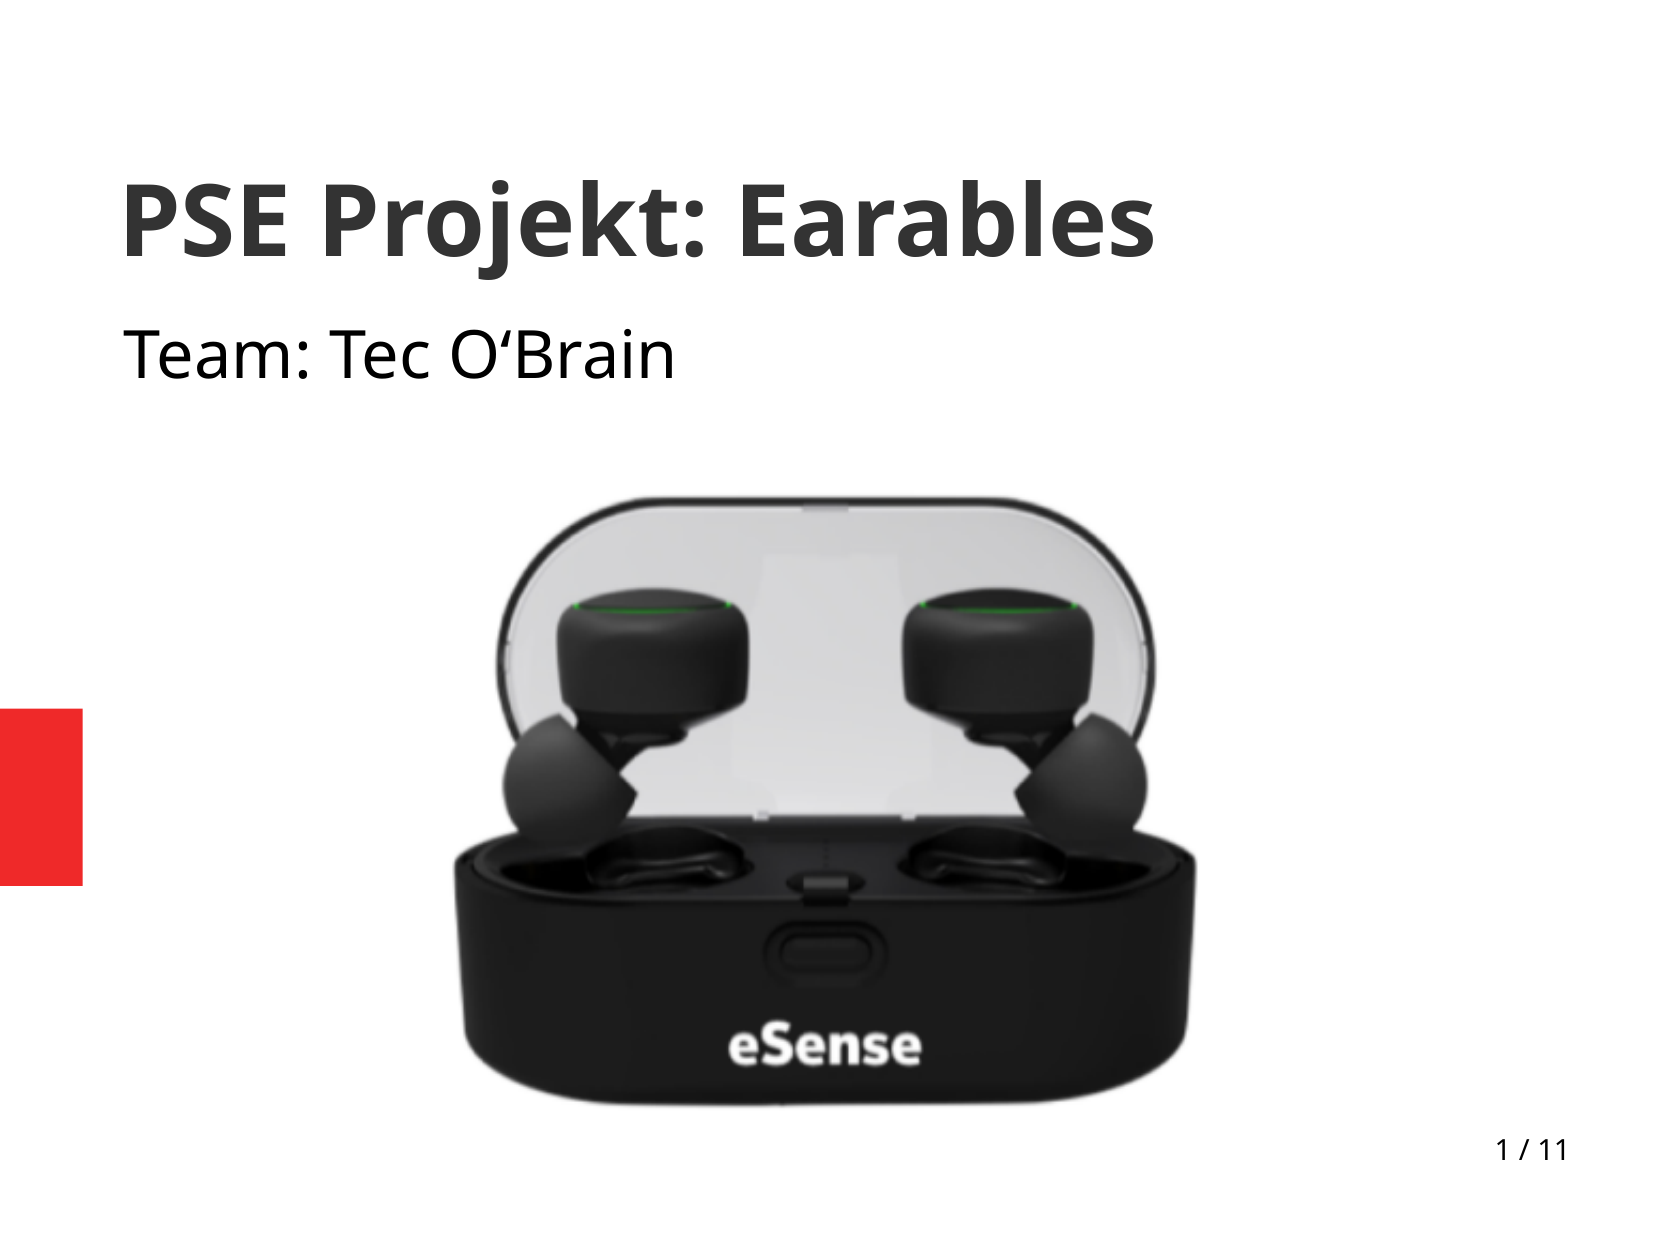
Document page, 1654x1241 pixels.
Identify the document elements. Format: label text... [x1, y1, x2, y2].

title PSE Projekt: Earables [118, 81, 1524, 355]
subtitle Team: Tec O‘Brain [93, 271, 709, 433]
picture [434, 479, 1217, 1134]
